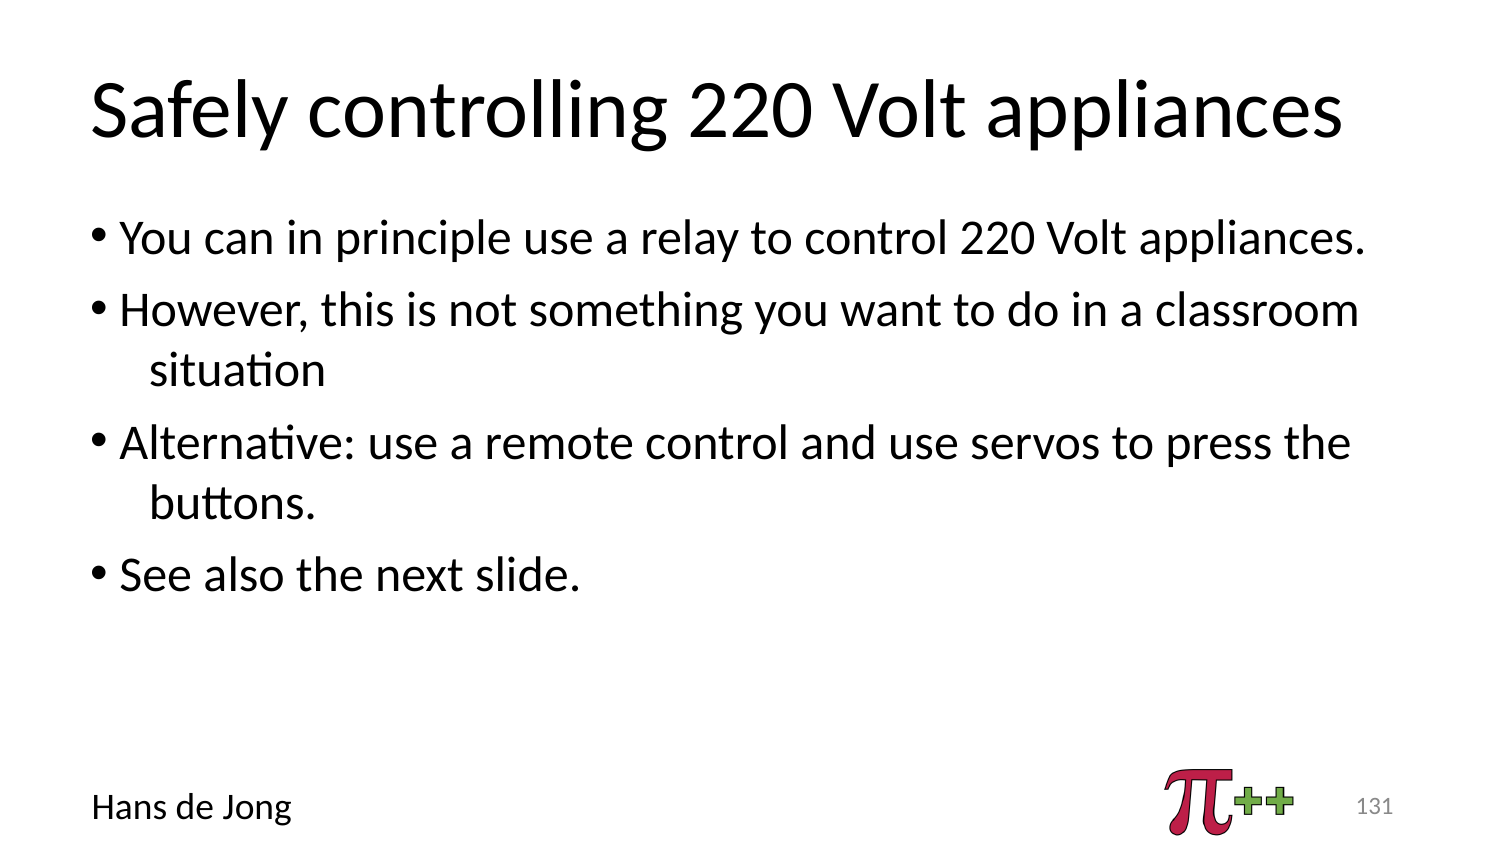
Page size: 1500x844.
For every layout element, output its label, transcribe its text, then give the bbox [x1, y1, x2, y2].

title Safely controlling 220 Volt appliances [75, 33, 1426, 175]
list You can in principle use a relay to control 220 Volt appliances. However, this is not something you want to do in a classroom situation Alternative: use a remote control and use servos to press the buttons. See also the next slide. [75, 196, 1426, 754]
text_box 131 [1340, 782, 1426, 827]
